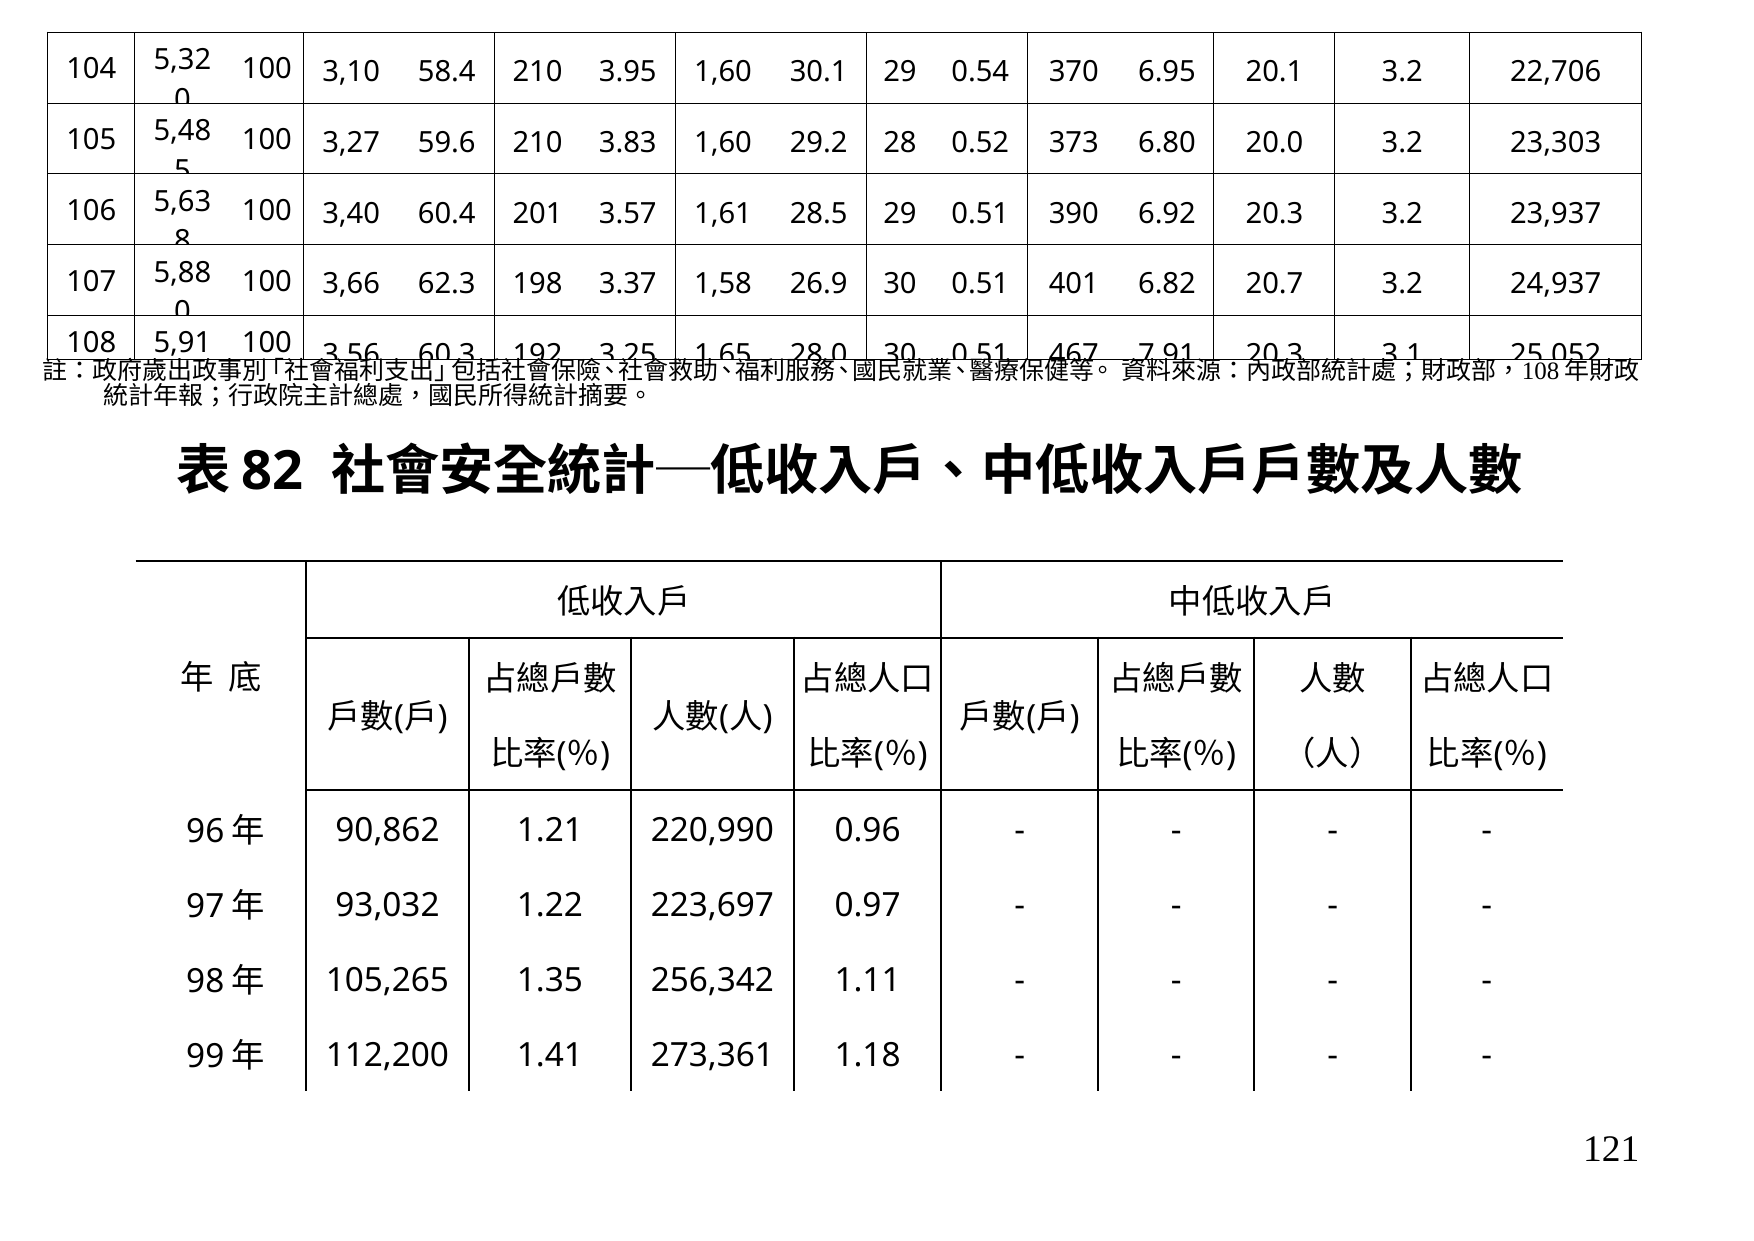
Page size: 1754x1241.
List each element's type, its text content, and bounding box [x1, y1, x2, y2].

table_cell - [1099, 866, 1253, 941]
table_cell - [1412, 866, 1563, 941]
table_cell 198 [495, 245, 580, 315]
table_cell 390 [1028, 174, 1120, 244]
table_cell 3.25 [580, 316, 675, 358]
table_cell - [1099, 791, 1253, 866]
table_cell 1,587 [676, 245, 771, 315]
table_cell 62.31 [399, 245, 494, 315]
table_cell 60.30 [438, 345, 447, 358]
table_cell - [1412, 1016, 1563, 1091]
table_cell 105 [48, 104, 134, 173]
table_cell 210 [495, 33, 580, 102]
table_cell 401 [1028, 245, 1120, 315]
table_cell 59.66 [399, 104, 494, 173]
table_cell 30.13 [771, 33, 866, 102]
table_cell - [942, 1016, 1097, 1091]
table_cell 201 [495, 174, 580, 244]
table_cell 0.52 [933, 104, 1027, 173]
table_cell 60.46 [399, 174, 494, 244]
table_cell 3,409 [304, 174, 399, 244]
table_cell 人數(人) [632, 639, 793, 789]
table_cell 112,200 [307, 1016, 468, 1091]
table_cell 占總人口比率(％) [795, 639, 940, 789]
table_cell 3.83 [580, 104, 675, 173]
table_cell 1.21 [470, 791, 630, 866]
table_cell 1.41 [470, 1016, 630, 1091]
table_cell 60.30 [399, 316, 494, 358]
table_cell 28.56 [771, 174, 866, 244]
table_cell 373 [1028, 104, 1120, 173]
table_cell 100 [230, 104, 303, 173]
table_cell 105,265 [307, 941, 468, 1016]
table_cell 6.80 [1120, 104, 1213, 173]
table_cell 3.2 [1335, 245, 1469, 315]
table_cell 25,052 [1470, 316, 1641, 358]
table_cell 0.54 [933, 33, 1027, 102]
table_cell 29 [867, 33, 933, 102]
table_cell 20.0 [1214, 104, 1334, 173]
table_cell 107 [48, 245, 134, 315]
table_cell 58.42 [399, 33, 494, 102]
table_cell 108 [48, 316, 134, 358]
table_cell 24,937 [1470, 245, 1641, 315]
table_cell - [1412, 791, 1563, 866]
table_cell 467 [1028, 316, 1120, 358]
table_cell 3,108 [304, 33, 399, 102]
table_cell 3.2 [1335, 33, 1469, 102]
table_cell 223,697 [632, 866, 793, 941]
table_cell 占總戶數比率(％) [470, 639, 630, 789]
table_cell 20.7 [1214, 245, 1334, 315]
table_cell 3,664 [304, 245, 399, 315]
table_cell 3.37 [580, 245, 675, 315]
table_cell 210 [495, 104, 580, 173]
table_cell 90,862 [307, 791, 468, 866]
table_cell 3,565 [304, 316, 399, 358]
table_cell 98年 [136, 941, 305, 1016]
table_cell 占總人口比率(％) [1412, 639, 1563, 789]
table_cell 0.51 [933, 174, 1027, 244]
table_cell 220,990 [632, 791, 793, 866]
table_cell - [942, 791, 1097, 866]
table_cell - [942, 866, 1097, 941]
table_cell 1.11 [795, 941, 940, 1016]
table_cell 28.02 [771, 316, 866, 358]
table_cell 戶數(戶) [307, 639, 468, 789]
table_cell 1,657 [676, 316, 771, 358]
table_cell 370 [1028, 33, 1120, 102]
table_cell 100 [230, 174, 303, 244]
table_cell 26.99 [771, 245, 866, 315]
table_cell 人數（人） [1255, 639, 1410, 789]
table_cell 100 [230, 316, 303, 358]
table_cell 0.51 [933, 245, 1027, 315]
table_cell 0.51 [933, 316, 1027, 358]
table_cell 5,638 [135, 174, 230, 244]
table_cell 23,303 [1470, 104, 1641, 173]
table_cell 7.91 [1120, 316, 1213, 358]
table_cell 20.3 [1214, 316, 1334, 358]
table_cell 23,937 [1470, 174, 1641, 244]
table_cell 0.97 [795, 866, 940, 941]
table_cell 戶數(戶) [942, 639, 1097, 789]
table_cell 97年 [136, 866, 305, 941]
table_cell - [942, 941, 1097, 1016]
table_cell 100 [230, 245, 303, 315]
table_cell 5,320 [135, 33, 230, 102]
table_cell 占總戶數比率(％) [1099, 639, 1253, 789]
table_cell 106 [48, 174, 134, 244]
table_cell - [1255, 1016, 1410, 1091]
table_cell 3,273 [304, 104, 399, 173]
table_cell - [1255, 791, 1410, 866]
table_cell - [1099, 1016, 1253, 1091]
table_cell 93,032 [307, 866, 468, 941]
table_cell 22,706 [1470, 33, 1641, 102]
table_cell 3.1 [1335, 316, 1469, 358]
table_cell 3.57 [580, 174, 675, 244]
table_cell 6.95 [1120, 33, 1213, 102]
table_cell 100 [230, 33, 303, 102]
table_cell 1,603 [676, 33, 771, 102]
table_cell 104 [48, 33, 134, 102]
table_cell 96年 [136, 789, 305, 866]
table_cell 273,361 [632, 1016, 793, 1091]
table_cell 29 [867, 174, 933, 244]
table_cell 99年 [136, 1016, 305, 1091]
table_cell 1,610 [676, 174, 771, 244]
table_cell 30 [867, 245, 933, 315]
table_cell 20.3 [1214, 174, 1334, 244]
table_cell 3.2 [1335, 104, 1469, 173]
table_header 年 底 [136, 562, 305, 789]
table_cell 29.20 [771, 104, 866, 173]
table_cell 1.22 [470, 866, 630, 941]
table_cell 5,880 [135, 245, 230, 315]
table_cell 3.2 [1335, 174, 1469, 244]
table_cell 3.95 [580, 33, 675, 102]
table_cell 28 [867, 104, 933, 173]
table_cell 6.82 [1120, 245, 1213, 315]
text 註：政府歲出政事別「社會福利支出」包括社會保險、社會救助、福利服務、國民就業、醫療保健等。 資料來源：內政部統計處；財政部，108年財政統計年報；行政院主計總處，國民所得統計摘要。 [29, 359, 1639, 409]
table_cell - [1412, 941, 1563, 1016]
table_cell 192 [495, 316, 580, 358]
table_cell - [1099, 941, 1253, 1016]
subtitle 表82 社會安全統計─低收入戶、中低收入戶戶數及人數 [59, 409, 1639, 522]
table_cell 1.35 [470, 941, 630, 1016]
table_cell 1,602 [676, 104, 771, 173]
table_cell - [1255, 866, 1410, 941]
table_header 中低收入戶 [942, 562, 1563, 637]
table_cell 5,911 [135, 316, 230, 358]
table_cell - [1255, 941, 1410, 1016]
table_cell 30 [867, 316, 933, 358]
table_cell 256,342 [632, 941, 793, 1016]
table_cell 5,485 [135, 104, 230, 173]
table_cell 20.1 [1214, 33, 1334, 102]
table_header 低收入戶 [307, 562, 940, 637]
table_cell 0.96 [795, 791, 940, 866]
table_cell 28.02 [834, 345, 843, 358]
table_cell 6.92 [1120, 174, 1213, 244]
table_cell 1.18 [795, 1016, 940, 1091]
